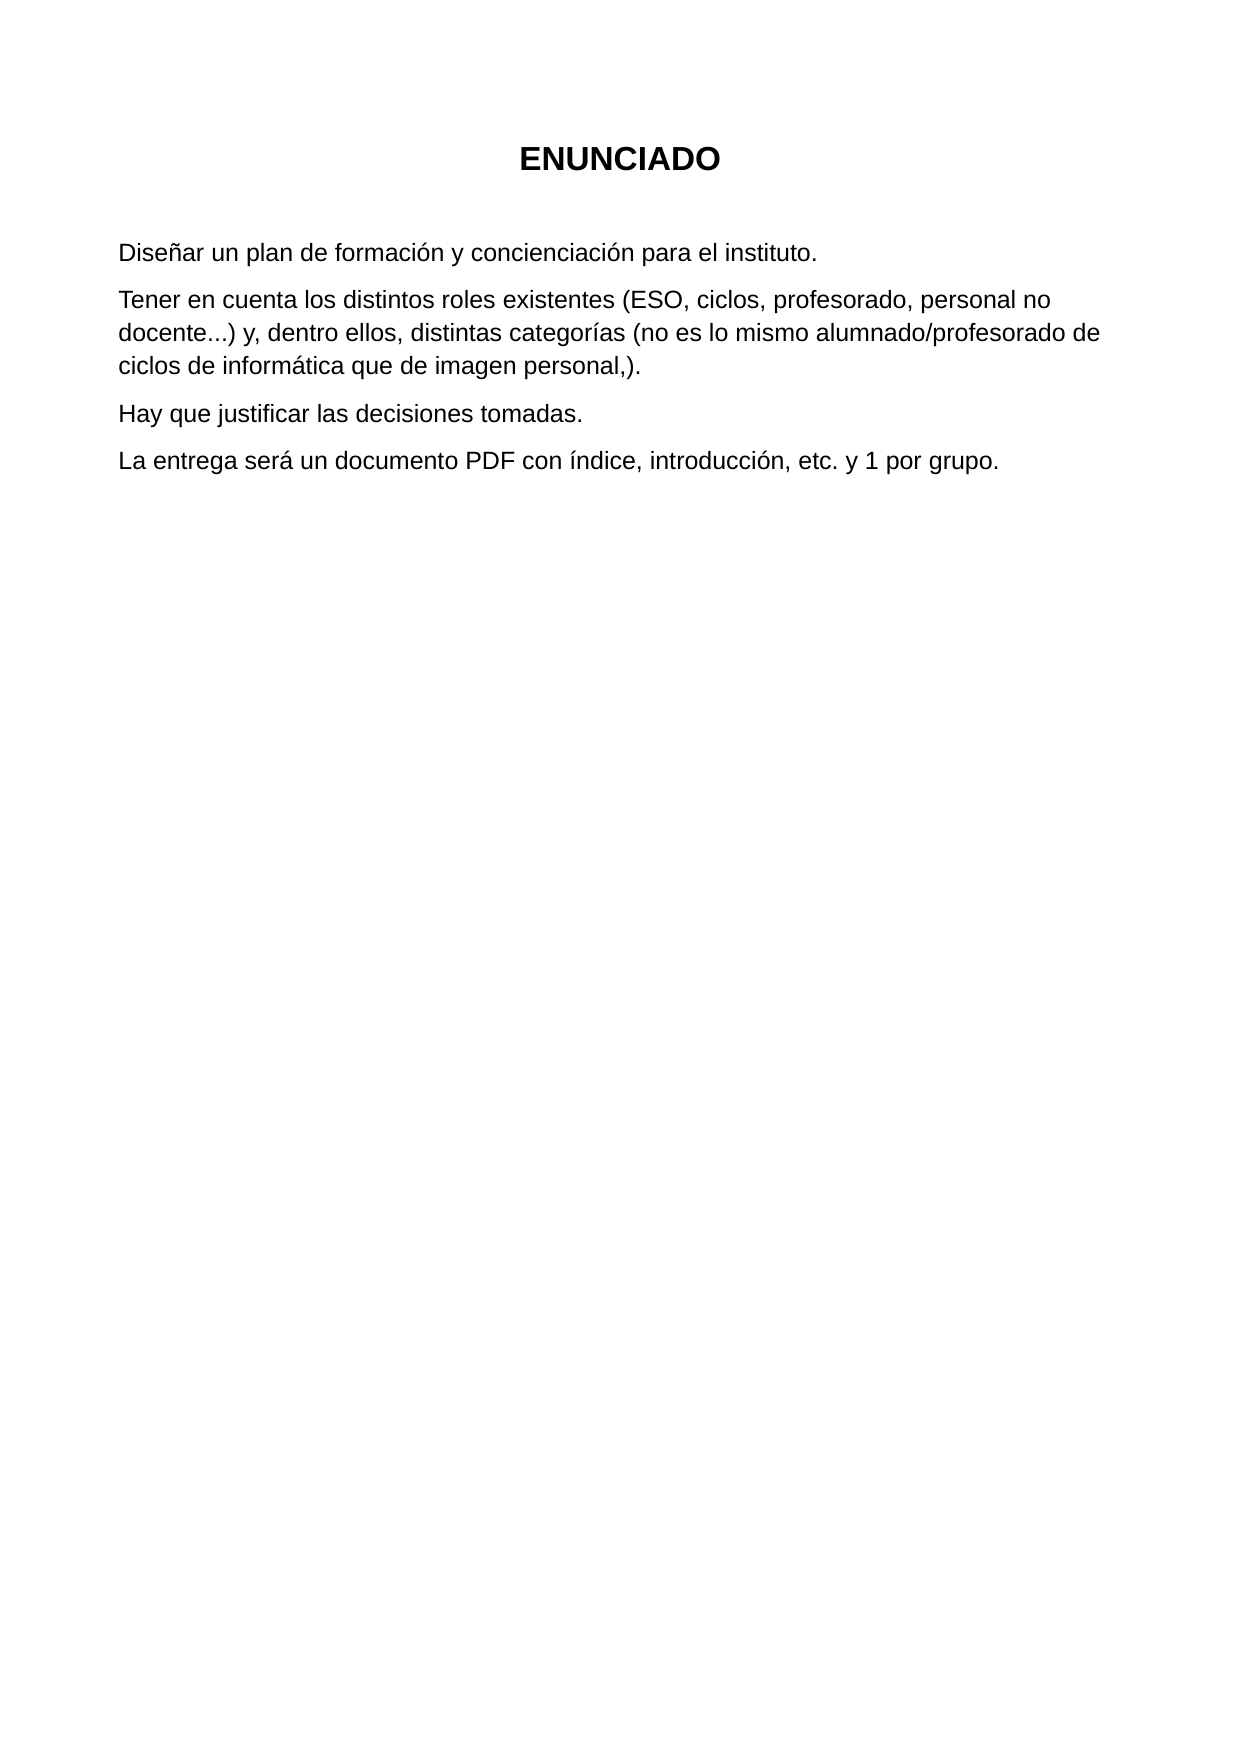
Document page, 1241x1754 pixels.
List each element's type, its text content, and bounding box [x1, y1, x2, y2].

text Diseñar un plan de formación y concienciación para el instituto. [118, 237, 1122, 266]
text Hay que justificar las decisiones tomadas. [118, 399, 1122, 427]
subtitle ENUNCIADO [118, 139, 1122, 177]
text Tener en cuenta los distintos roles existentes (ESO, ciclos, profesorado, personal no docente...) y, dentro ellos, distintas categorías (no es lo mismo alumnado/profesorado de ciclos de informática que de imagen personal,). [118, 285, 1122, 380]
text La entrega será un documento PDF con índice, introducción, etc. y 1 por grupo. [118, 446, 1122, 475]
